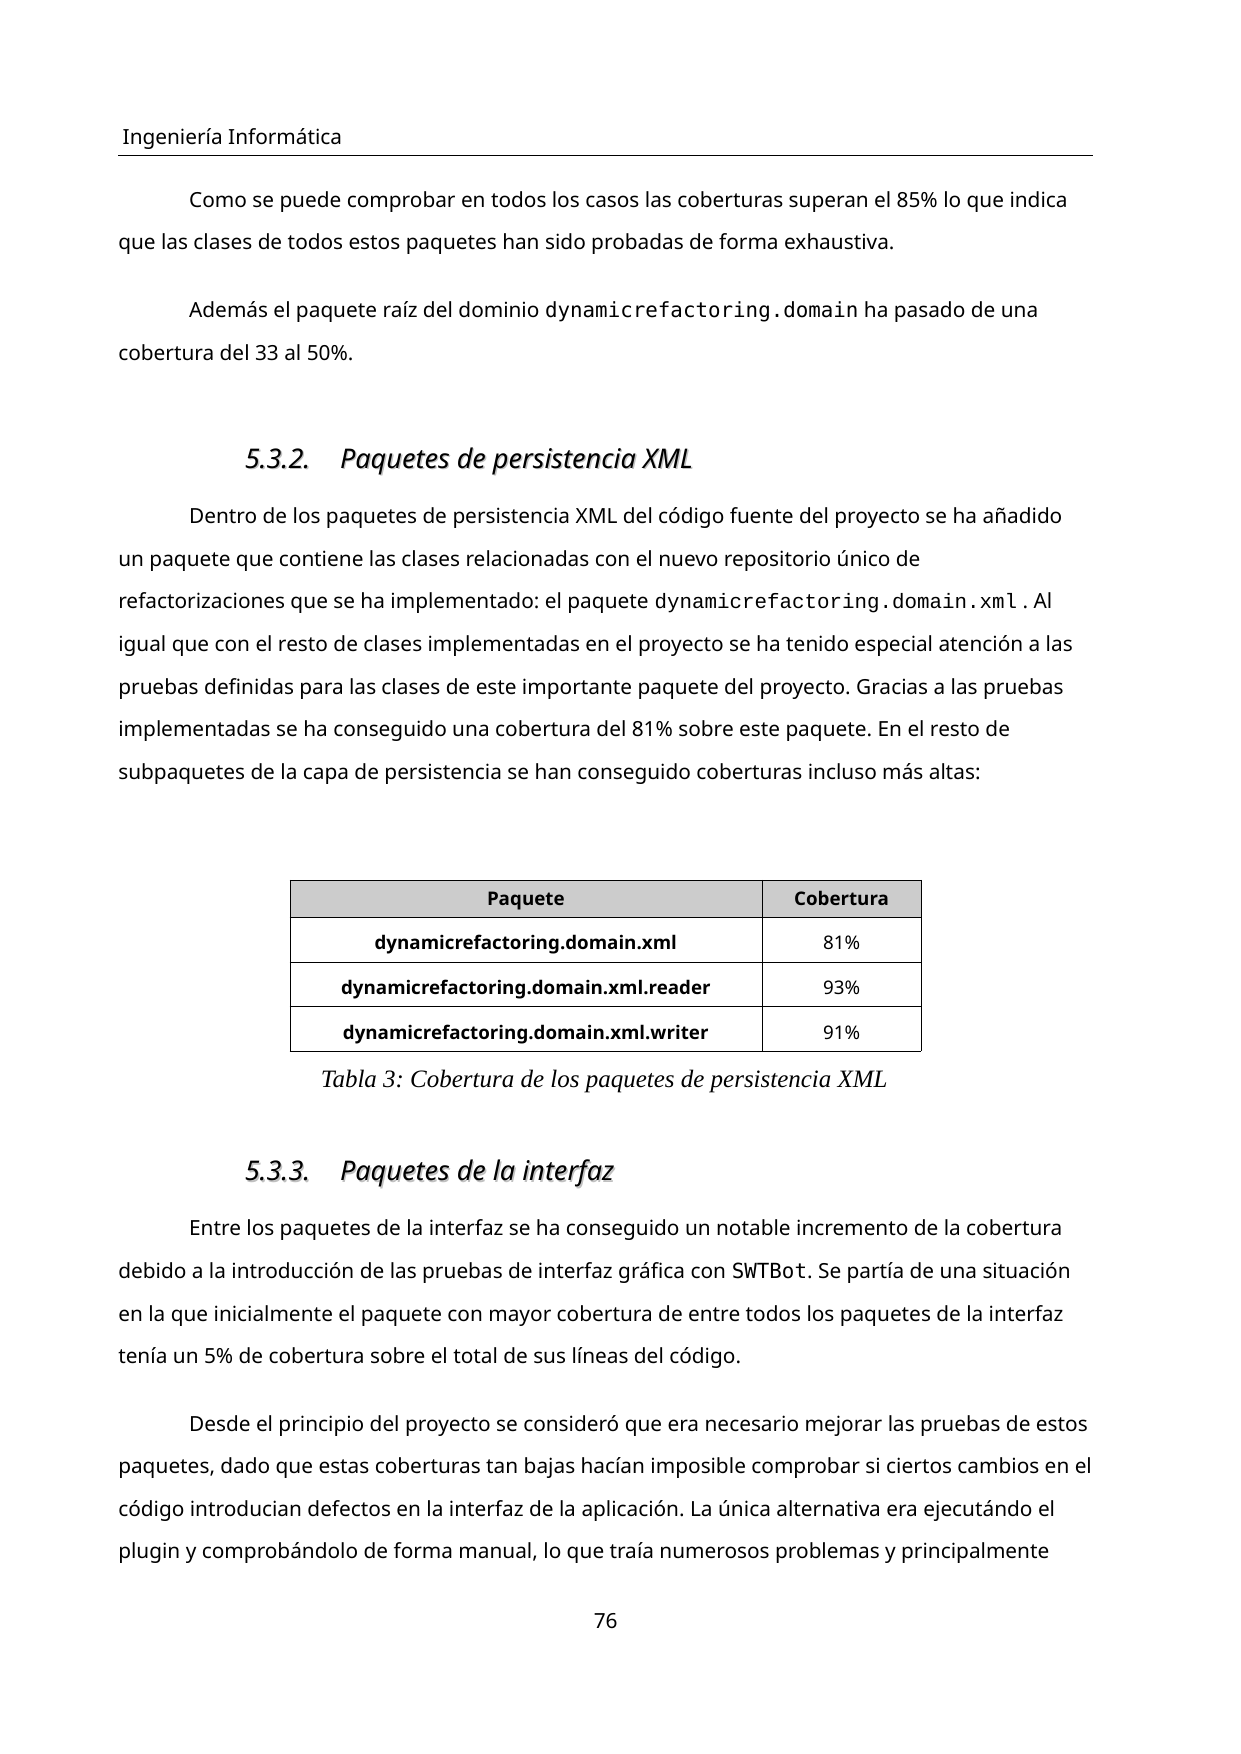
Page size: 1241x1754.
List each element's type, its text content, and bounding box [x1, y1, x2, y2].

subtitle Paquetes de persistencia XML [310, 439, 1093, 476]
table_cell 91% [763, 1007, 921, 1051]
text Desde el principio del proyecto se consideró que era necesario mejorar las pruebas de estos paquetes, dado que estas coberturas tan bajas hacían imposible comprobar si ciertos cambios en el código introducian defectos en la interfaz de la aplicación. La única alternativa era ejecutándo el plugin y comprobándolo de forma manual, lo que traía numerosos problemas y principalmente [118, 1409, 1093, 1565]
table_cell 93% [763, 963, 921, 1006]
text Dentro de los paquetes de persistencia XML del código fuente del proyecto se ha añadido un paquete que contiene las clases relacionadas con el nuevo repositorio único de refactorizaciones que se ha implementado: el paquete dynamicrefactoring.domain.xml . Al igual que con el resto de clases implementadas en el proyecto se ha tenido especial atención a las pruebas definidas para las clases de este importante paquete del proyecto. Gracias a las pruebas implementadas se ha conseguido una cobertura del 81% sobre este paquete. En el resto de subpaquetes de la capa de persistencia se han conseguido coberturas incluso más altas: [118, 501, 1093, 785]
table_cell 81% [763, 918, 921, 962]
text Como se puede comprobar en todos los casos las coberturas superan el 85% lo que indica que las clases de todos estos paquetes han sido probadas de forma exhaustiva. [118, 185, 1093, 256]
table_cell dynamicrefactoring.domain.xml.writer [291, 1007, 762, 1051]
table_header Cobertura [763, 881, 921, 917]
text Entre los paquetes de la interfaz se ha conseguido un notable incremento de la cobertura debido a la introducción de las pruebas de interfaz gráfica con SWTBot. Se partía de una situación en la que inicialmente el paquete con mayor cobertura de entre todos los paquetes de la interfaz tenía un 5% de cobertura sobre el total de sus líneas del código. [118, 1213, 1093, 1370]
table_header Paquete [291, 881, 762, 917]
table_cell dynamicrefactoring.domain.xml [291, 918, 762, 962]
table_cell dynamicrefactoring.domain.xml.reader [291, 963, 762, 1006]
text Tabla 3: Cobertura de los paquetes de persistencia XML [118, 1064, 1093, 1092]
subtitle Paquetes de la interfaz [310, 1152, 1093, 1188]
text Además el paquete raíz del dominio dynamicrefactoring.domain ha pasado de una cobertura del 33 al 50%. [118, 295, 1093, 366]
